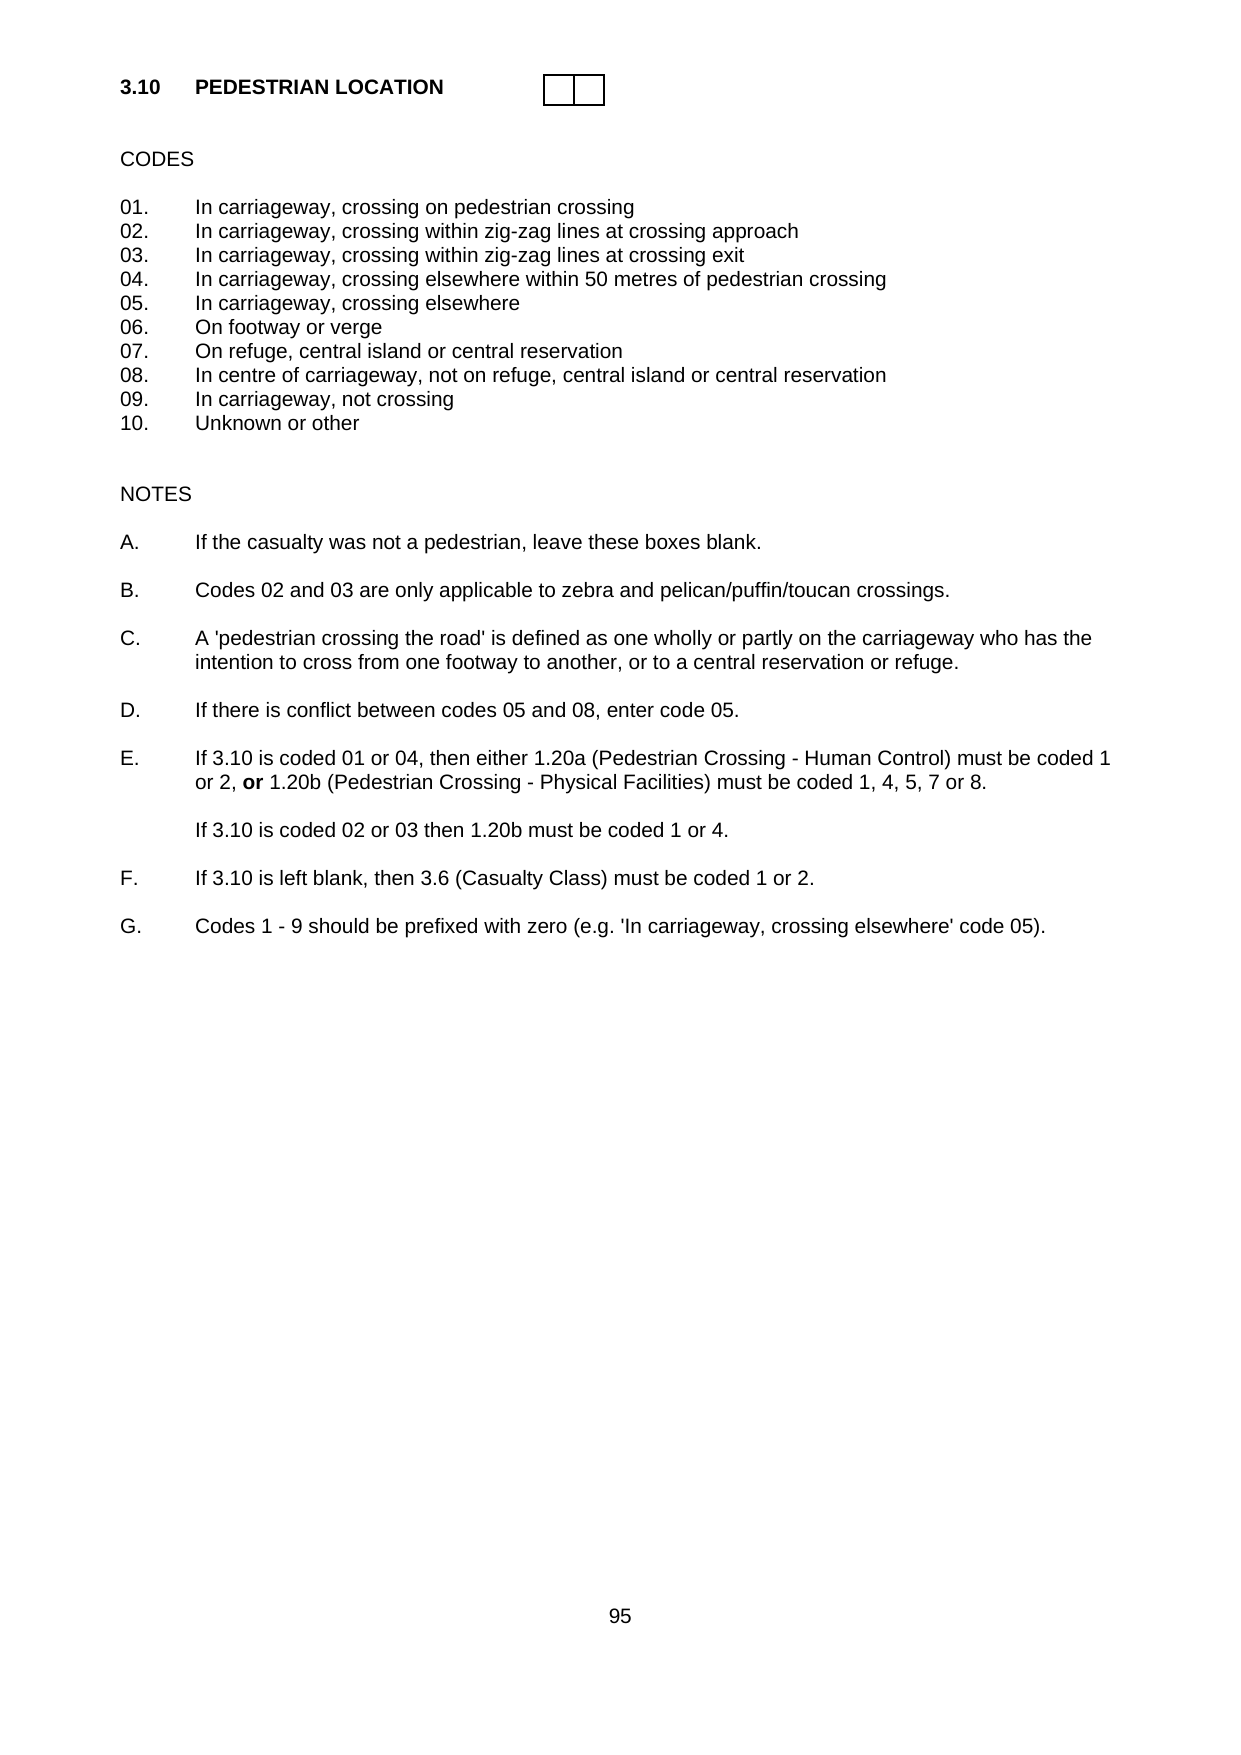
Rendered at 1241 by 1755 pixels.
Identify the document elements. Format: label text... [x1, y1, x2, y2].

text NOTES [120, 482, 1120, 506]
text [575, 76, 603, 99]
text B. Codes 02 and 03 are only applicable to zebra and pelican/puffin/toucan crossings. [120, 578, 1120, 602]
text D. If there is conflict between codes 05 and 08, enter code 05. [120, 698, 1120, 722]
text 10. Unknown or other [120, 410, 1120, 434]
text A. If the casualty was not a pedestrian, leave these boxes blank. [120, 530, 1120, 554]
text 09. In carriageway, not crossing [120, 386, 1120, 410]
text [605, 75, 1120, 99]
text 01. In carriageway, crossing on pedestrian crossing [120, 195, 1120, 219]
text 08. In centre of carriageway, not on refuge, central island or central reservation [120, 362, 1120, 386]
text 04. In carriageway, crossing elsewhere within 50 metres of pedestrian crossing [120, 267, 1120, 291]
text CODES [120, 147, 1120, 171]
text [545, 76, 573, 99]
text 05. In carriageway, crossing elsewhere [120, 291, 1120, 314]
text 02. In carriageway, crossing within zig-zag lines at crossing approach [120, 219, 1120, 243]
text 06. On footway or verge [120, 314, 1120, 338]
text E. If 3.10 is coded 01 or 04, then either 1.20a (Pedestrian Crossing - Human Control) must be coded 1 or 2, or 1.20b (Pedestrian Crossing - Physical Facilities) must be coded 1, 4, 5, 7 or 8. [120, 746, 1120, 794]
text If 3.10 is coded 02 or 03 then 1.20b must be coded 1 or 4. [120, 818, 1120, 842]
text 3.10 PEDESTRIAN LOCATION [120, 75, 543, 99]
text C. A 'pedestrian crossing the road' is defined as one wholly or partly on the carriageway who has the intention to cross from one footway to another, or to a central reservation or refuge. [120, 626, 1120, 674]
text 03. In carriageway, crossing within zig-zag lines at crossing exit [120, 243, 1120, 267]
text F. If 3.10 is left blank, then 3.6 (Casualty Class) must be coded 1 or 2. [120, 866, 1120, 889]
text 07. On refuge, central island or central reservation [120, 338, 1120, 362]
text G. Codes 1 - 9 should be prefixed with zero (e.g. 'In carriageway, crossing elsewhere' code 05). [120, 913, 1120, 937]
